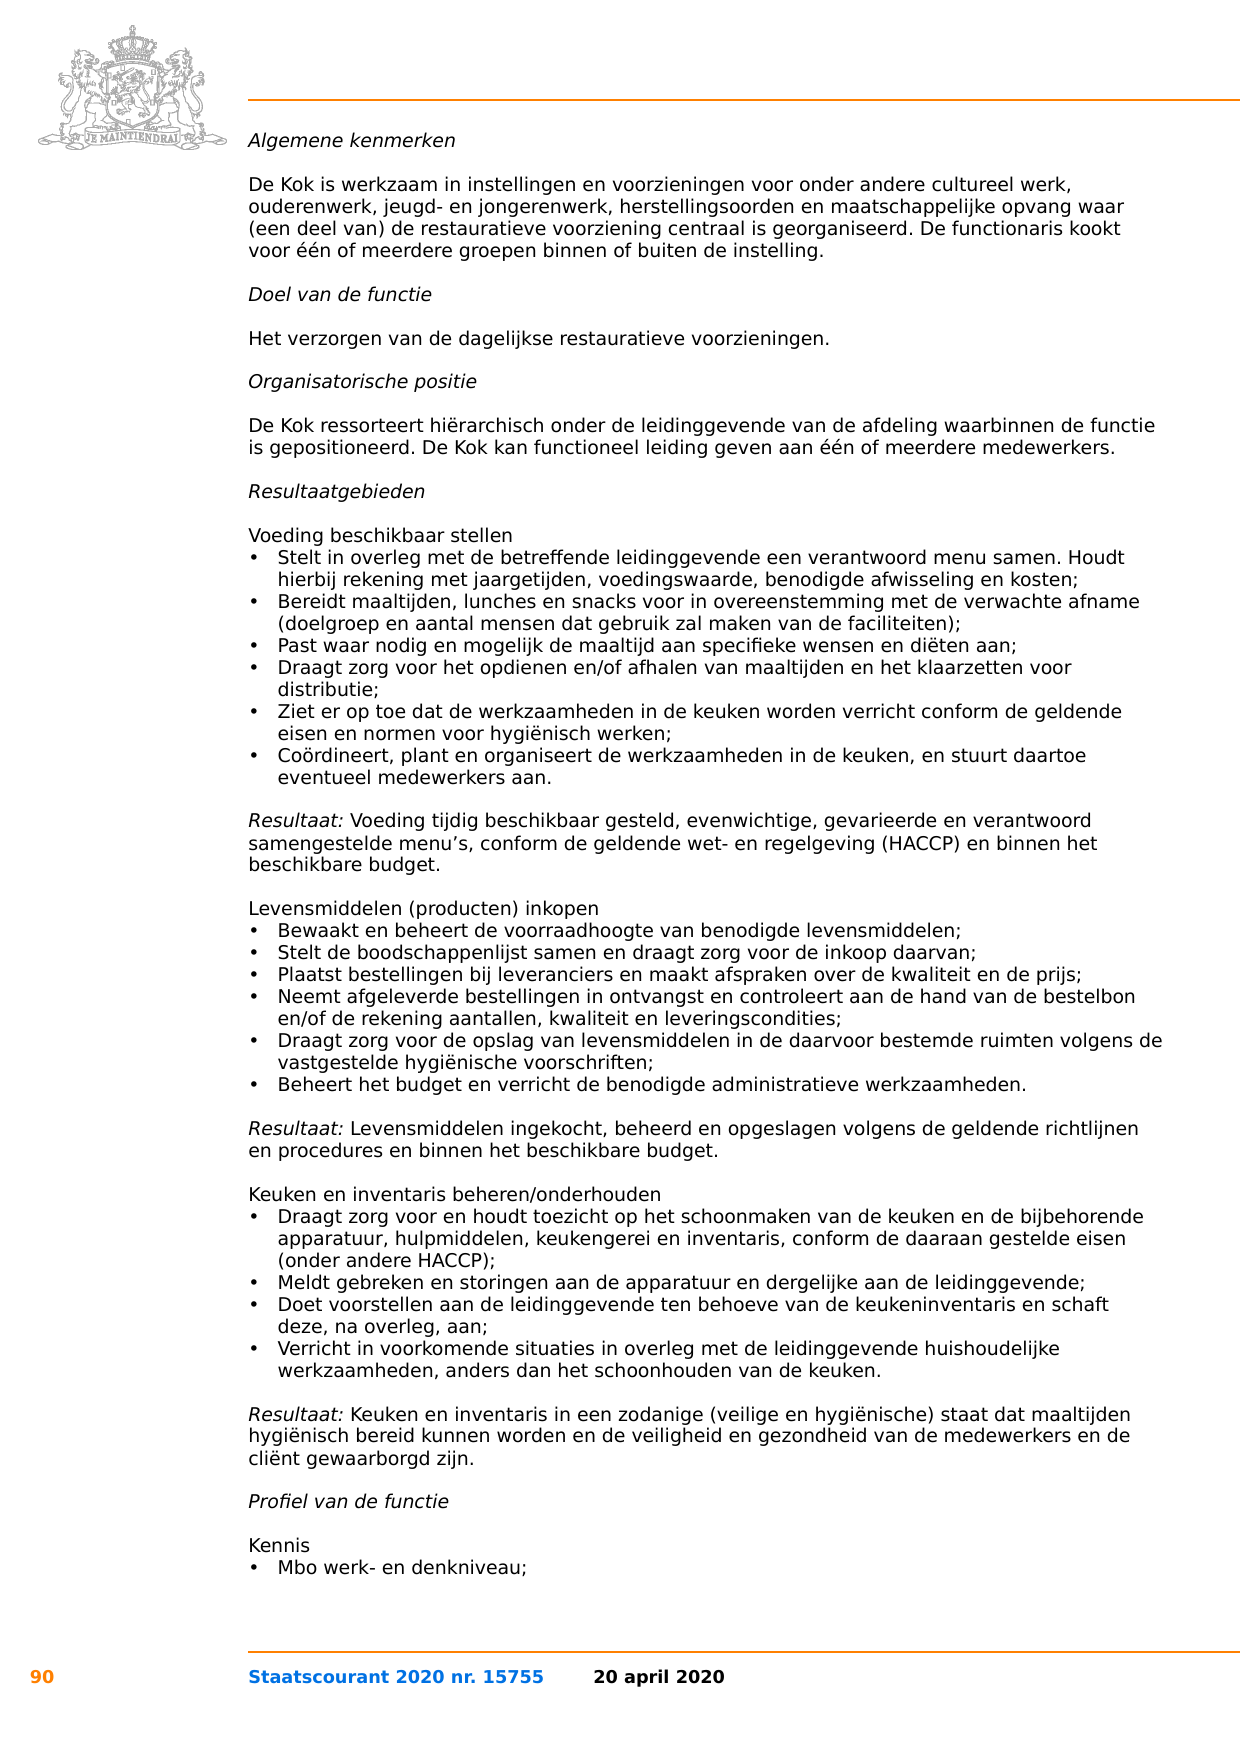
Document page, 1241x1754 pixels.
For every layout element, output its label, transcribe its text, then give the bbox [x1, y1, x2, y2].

text • Draagt zorg voor de opslag van levensmiddelen in de daarvoor bestemde ruimten volgens de vastgestelde hygiënische voorschriften; [248, 1030, 1163, 1074]
text • Draagt zorg voor en houdt toezicht op het schoonmaken van de keuken en de bijbehorende apparatuur, hulpmiddelen, keukengerei en inventaris, conform de daaraan gestelde eisen (onder andere HACCP); [248, 1206, 1163, 1272]
text • Bereidt maaltijden, lunches en snacks voor in overeenstemming met de verwachte afname (doelgroep en aantal mensen dat gebruik zal maken van de faciliteiten); [248, 591, 1163, 635]
subtitle Voeding beschikbaar stellen [248, 525, 1163, 547]
text • Draagt zorg voor het opdienen en/of afhalen van maaltijden en het klaarzetten voor distributie; [248, 657, 1163, 701]
text • Plaatst bestellingen bij leveranciers en maakt afspraken over de kwaliteit en de prijs; [248, 964, 1163, 986]
text • Doet voorstellen aan de leidinggevende ten behoeve van de keukeninventaris en schaft deze, na overleg, aan; [248, 1294, 1163, 1338]
text • Meldt gebreken en storingen aan de apparatuur en dergelijke aan de leidinggevende; [248, 1272, 1163, 1294]
text • Mbo werk- en denkniveau; [248, 1557, 1163, 1579]
text Resultaat: Voeding tijdig beschikbaar gesteld, evenwichtige, gevarieerde en verantwoord samengestelde menu’s, conform de geldende wet- en regelgeving (HACCP) en binnen het beschikbare budget. [248, 810, 1163, 876]
picture [38, 25, 227, 150]
text • Past waar nodig en mogelijk de maaltijd aan specifieke wensen en diëten aan; [248, 635, 1163, 657]
subtitle Keuken en inventaris beheren/onderhouden [248, 1184, 1163, 1206]
text • Beheert het budget en verricht de benodigde administratieve werkzaamheden. [248, 1074, 1163, 1096]
subtitle Kennis [248, 1535, 1163, 1557]
text Resultaat: Levensmiddelen ingekocht, beheerd en opgeslagen volgens de geldende richtlijnen en procedures en binnen het beschikbare budget. [248, 1118, 1163, 1162]
text De Kok ressorteert hiërarchisch onder de leidinggevende van de afdeling waarbinnen de functie is gepositioneerd. De Kok kan functioneel leiding geven aan één of meerdere medewerkers. [248, 415, 1163, 459]
text • Ziet er op toe dat de werkzaamheden in de keuken worden verricht conform de geldende eisen en normen voor hygiënisch werken; [248, 701, 1163, 744]
subtitle Resultaatgebieden [248, 481, 1163, 503]
subtitle Algemene kenmerken [248, 130, 1163, 152]
text • Bewaakt en beheert de voorraadhoogte van benodigde levensmiddelen; [248, 920, 1163, 942]
subtitle Doel van de functie [248, 283, 1163, 306]
text • Stelt de boodschappenlijst samen en draagt zorg voor de inkoop daarvan; [248, 942, 1163, 964]
text • Stelt in overleg met de betreffende leidinggevende een verantwoord menu samen. Houdt hierbij rekening met jaargetijden, voedingswaarde, benodigde afwisseling en kosten; [248, 547, 1163, 591]
text • Neemt afgeleverde bestellingen in ontvangst en controleert aan de hand van de bestelbon en/of de rekening aantallen, kwaliteit en leveringscondities; [248, 986, 1163, 1030]
text De Kok is werkzaam in instellingen en voorzieningen voor onder andere cultureel werk, ouderenwerk, jeugd- en jongerenwerk, herstellingsoorden en maatschappelijke opvang waar (een deel van) de restauratieve voorziening centraal is georganiseerd. De functionaris kookt voor één of meerdere groepen binnen of buiten de instelling. [248, 174, 1163, 262]
text • Coördineert, plant en organiseert de werkzaamheden in de keuken, en stuurt daartoe eventueel medewerkers aan. [248, 744, 1163, 788]
subtitle Levensmiddelen (producten) inkopen [248, 898, 1163, 920]
text Het verzorgen van de dagelijkse restauratieve voorzieningen. [248, 327, 1163, 349]
subtitle Profiel van de functie [248, 1491, 1163, 1513]
text Resultaat: Keuken en inventaris in een zodanige (veilige en hygiënische) staat dat maaltijden hygiënisch bereid kunnen worden en de veiligheid en gezondheid van de medewerkers en de cliënt gewaarborgd zijn. [248, 1403, 1163, 1469]
subtitle Organisatorische positie [248, 371, 1163, 393]
text • Verricht in voorkomende situaties in overleg met de leidinggevende huishoudelijke werkzaamheden, anders dan het schoonhouden van de keuken. [248, 1338, 1163, 1382]
